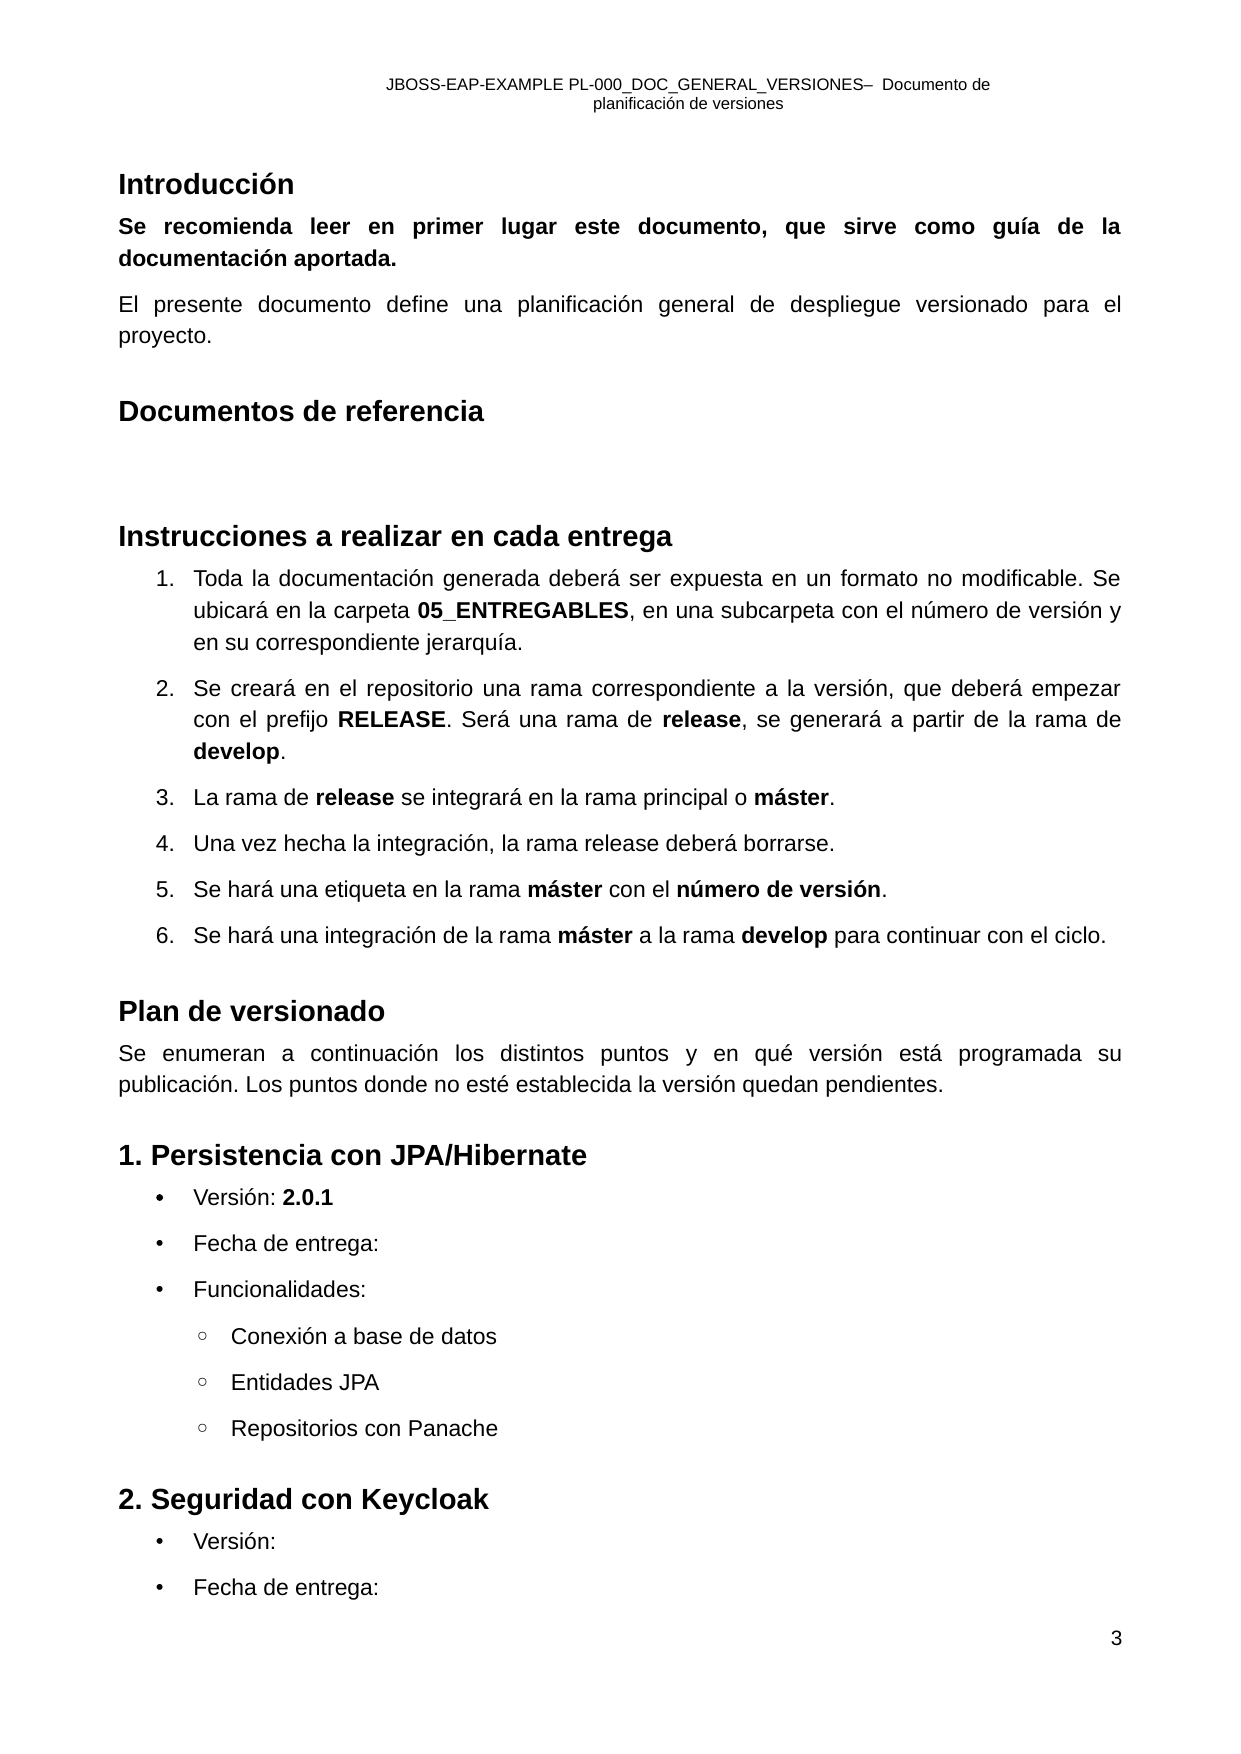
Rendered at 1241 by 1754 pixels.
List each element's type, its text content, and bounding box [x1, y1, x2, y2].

list Se creará en el repositorio una rama correspondiente a la versión, que deberá empezar con el prefijo RELEASE. Será una rama de release, se generará a partir de la rama de develop. [156, 675, 1122, 764]
list Versión: [156, 1528, 1122, 1554]
list Funcionalidades: [156, 1276, 1122, 1303]
list Entidades JPA [193, 1369, 1122, 1395]
list Conexión a base de datos [193, 1323, 1122, 1349]
subtitle . Persistencia con JPA/Hibernate [118, 1138, 1122, 1172]
subtitle Documentos de referencia [118, 393, 1122, 427]
list Una vez hecha la integración, la rama release deberá borrarse. [156, 830, 1122, 856]
list Se hará una integración de la rama máster a la rama develop para continuar con el ciclo. [156, 922, 1122, 949]
subtitle Instrucciones a realizar en cada entrega [118, 519, 1122, 553]
subtitle Introducción [118, 167, 1122, 201]
text El presente documento define una planificación general de despliegue versionado para el proyecto. [118, 291, 1122, 349]
subtitle . Seguridad con Keycloak [118, 1482, 1122, 1515]
subtitle Plan de versionado [118, 993, 1122, 1027]
list Repositorios con Panache [193, 1415, 1122, 1441]
text Se recomienda leer en primer lugar este documento, que sirve como guía de la documentación aportada. [118, 213, 1122, 271]
list Se hará una etiqueta en la rama máster con el número de versión. [156, 876, 1122, 903]
list La rama de release se integrará en la rama principal o máster. [156, 784, 1122, 810]
text Se enumeran a continuación los distintos puntos y en qué versión está programada su publicación. Los puntos donde no esté establecida la versión quedan pendientes. [118, 1039, 1122, 1097]
list Versión: 2.0.1 [156, 1184, 1122, 1211]
list Fecha de entrega: [156, 1574, 1122, 1600]
list Toda la documentación generada deberá ser expuesta en un formato no modificable. Se ubicará en la carpeta 05_ENTREGABLES, en una subcarpeta con el número de versión y en su correspondiente jerarquía. [156, 565, 1122, 655]
list Fecha de entrega: [156, 1230, 1122, 1257]
